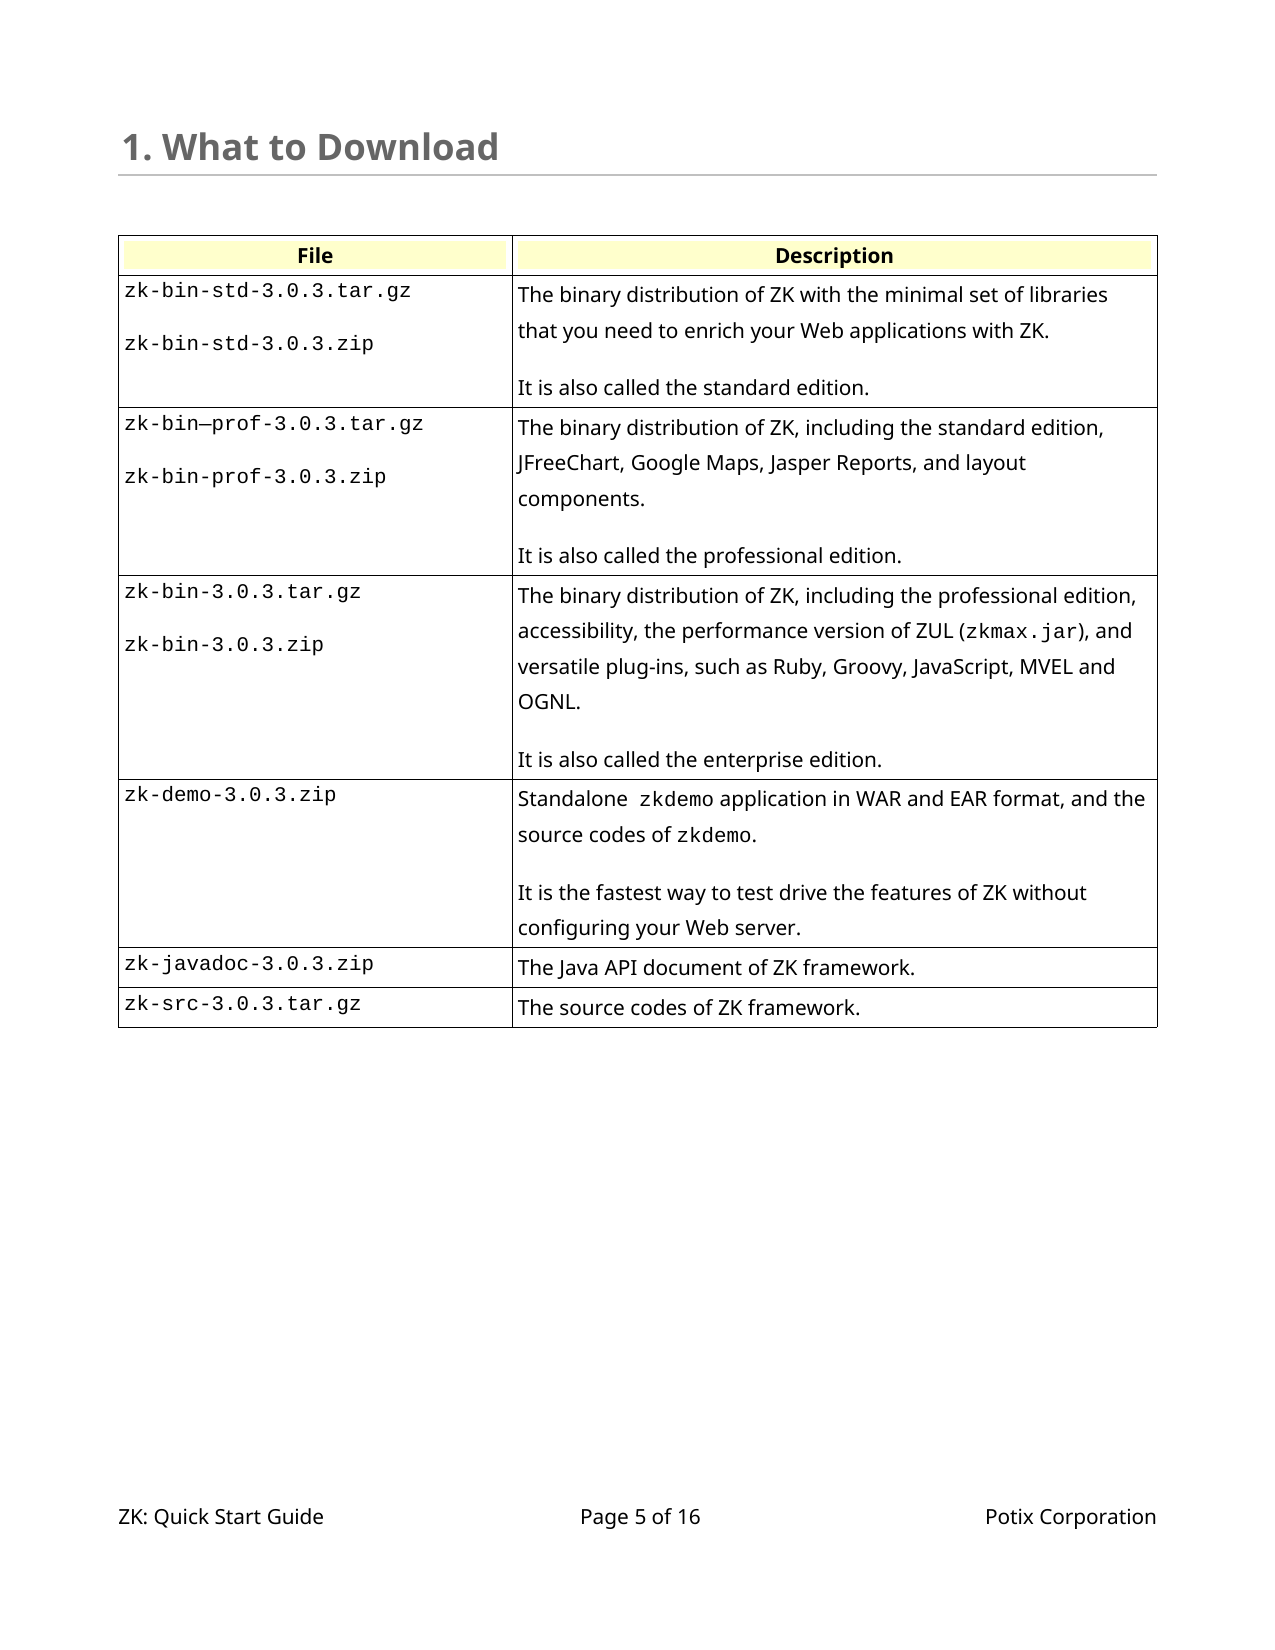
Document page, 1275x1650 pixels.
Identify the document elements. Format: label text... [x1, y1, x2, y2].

table_cell The binary distribution of ZK, including the standard edition, JFreeChart, Google Maps, Jasper Reports, and layout components. It is also called the professional edition. [513, 408, 1157, 575]
table_cell Standalone zkdemo application in WAR and EAR format, and the source codes of zkdemo. It is the fastest way to test drive the features of ZK without configuring your Web server. [513, 780, 1157, 947]
table_cell zk-bin—prof-3.0.3.tar.gz zk-bin-prof-3.0.3.zip [119, 408, 512, 575]
table_cell The Java API document of ZK framework. [513, 948, 1157, 987]
table_header File [119, 236, 512, 275]
table_cell The binary distribution of ZK, including the professional edition, accessibility, the performance version of ZUL (zkmax.jar), and versatile plug-ins, such as Ruby, Groovy, JavaScript, MVEL and OGNL. It is also called the enterprise edition. [513, 576, 1157, 779]
table_cell zk-src-3.0.3.tar.gz [119, 988, 512, 1027]
table_cell The source codes of ZK framework. [513, 988, 1157, 1027]
subtitle 1. What to Download [118, 118, 1157, 174]
table_cell zk-bin-3.0.3.tar.gz zk-bin-3.0.3.zip [119, 576, 512, 779]
table_header Description [513, 236, 1157, 275]
table_cell zk-bin-std-3.0.3.tar.gz zk-bin-std-3.0.3.zip [119, 276, 512, 407]
table_cell zk-javadoc-3.0.3.zip [119, 948, 512, 987]
table_cell zk-demo-3.0.3.zip [119, 780, 512, 947]
table_cell The binary distribution of ZK with the minimal set of libraries that you need to enrich your Web applications with ZK. It is also called the standard edition. [513, 276, 1157, 407]
